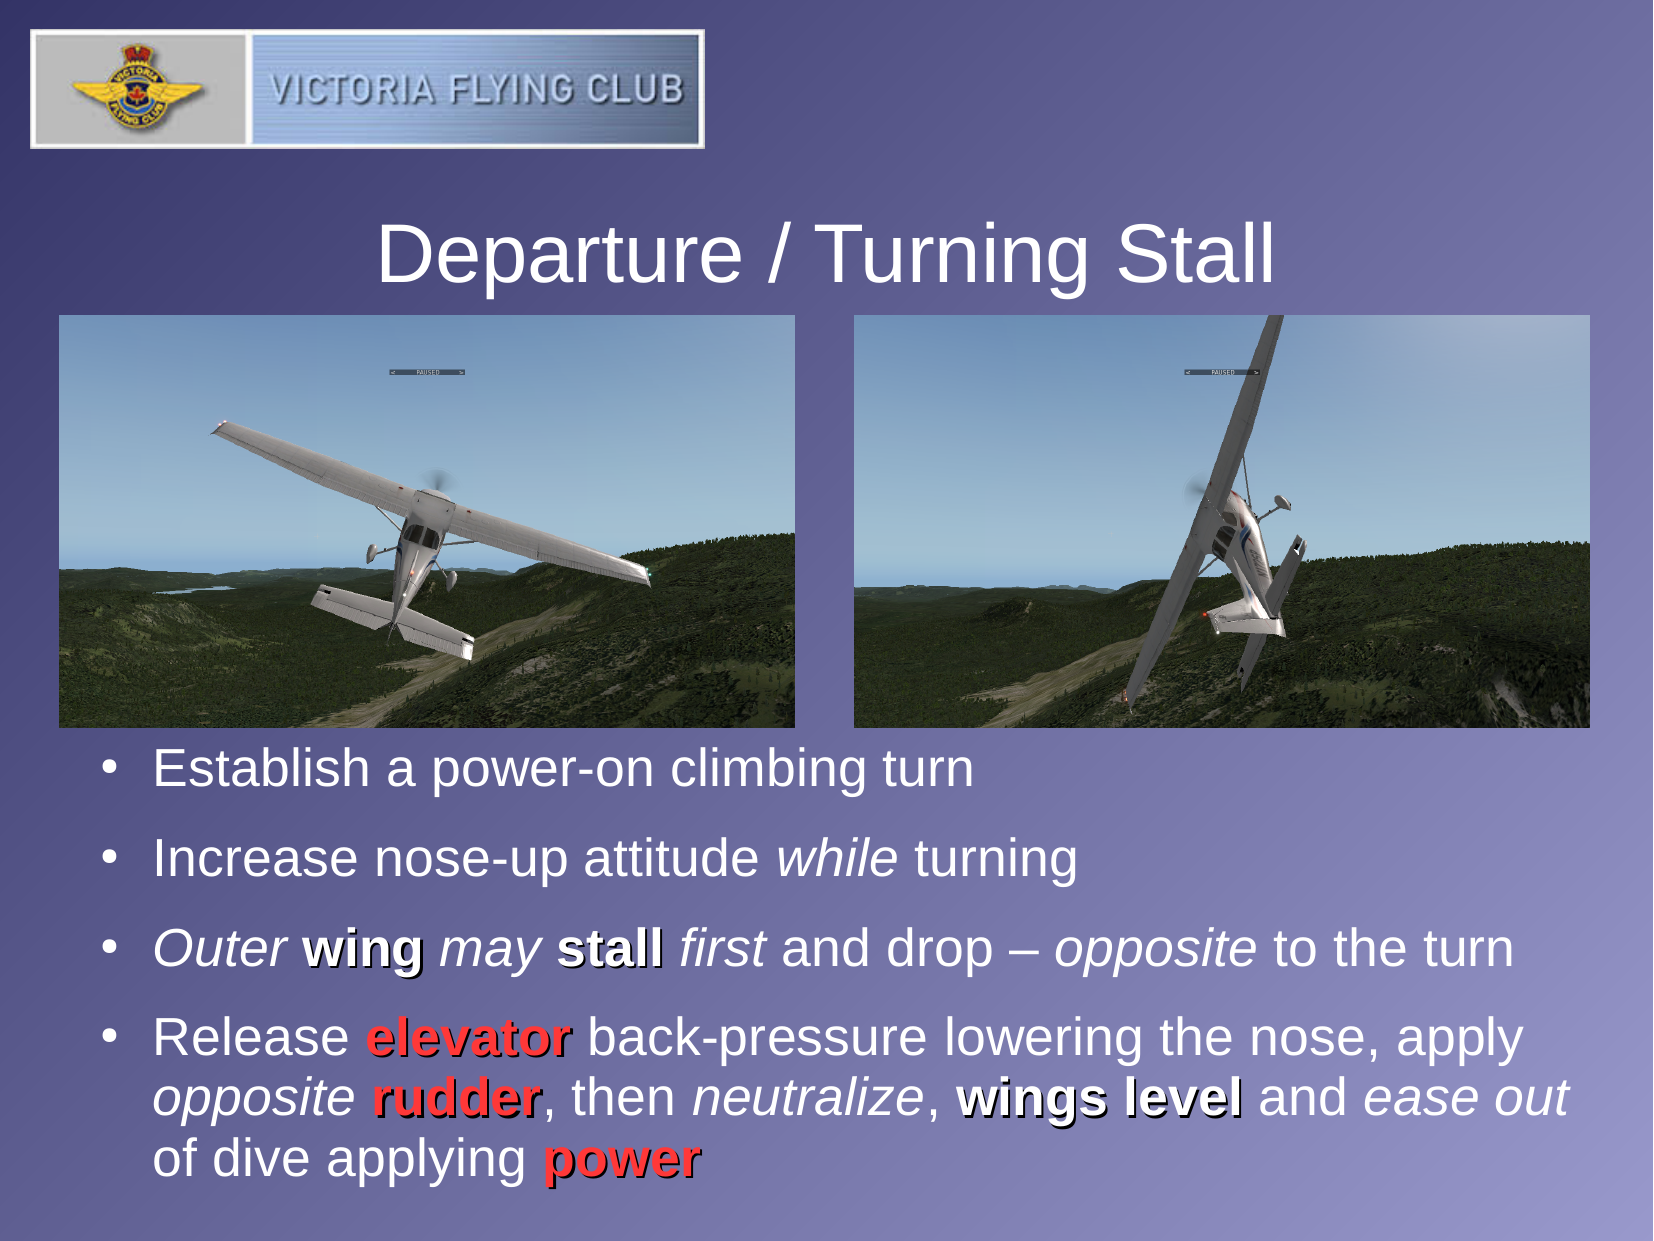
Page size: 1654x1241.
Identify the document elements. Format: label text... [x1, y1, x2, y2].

picture [30, 29, 705, 149]
picture [59, 315, 795, 728]
picture [854, 315, 1590, 728]
list Establish a power-on climbing turn Increase nose-up attitude while turning Outer wing may stall first and drop – opposite to the turn Release elevator back-pressure lowering the nose, apply opposite rudder, then neutralize, wings level and ease out of dive applying power [82, 738, 1571, 1189]
title Departure / Turning Stall [82, 150, 1571, 358]
